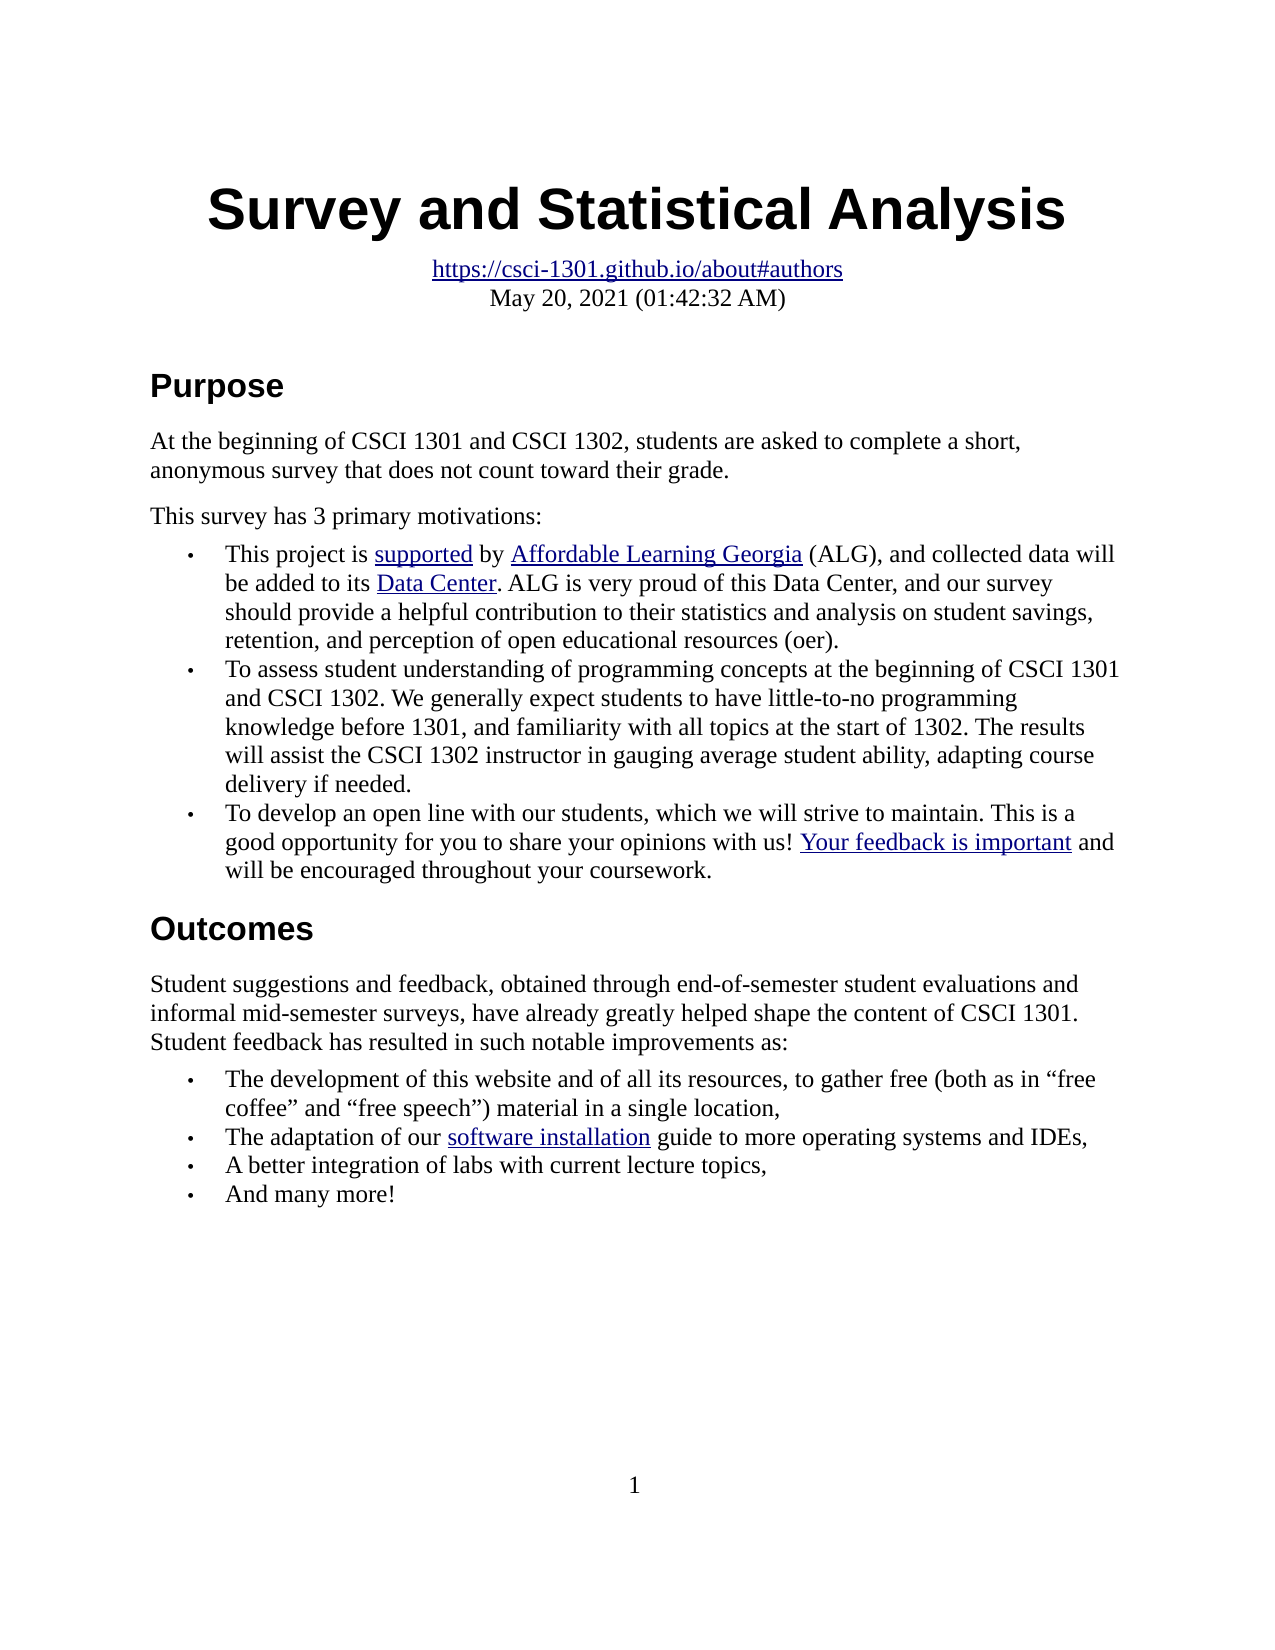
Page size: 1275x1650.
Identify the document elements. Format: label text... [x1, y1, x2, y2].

text This survey has 3 primary motivations: [150, 501, 1125, 530]
text https://csci-1301.github.io/about#authors [150, 254, 1125, 283]
subtitle Outcomes [150, 909, 1125, 948]
list The development of this website and of all its resources, to gather free (both as in “free coffee” and “free speech”) material in a single location, [187, 1064, 1125, 1122]
list The adaptation of our software installation guide to more operating systems and IDEs, [187, 1122, 1125, 1151]
list To develop an open line with our students, which we will strive to maintain. This is a good opportunity for you to share your opinions with us! Your feedback is important and will be encouraged throughout your coursework. [187, 798, 1125, 884]
text At the beginning of CSCI 1301 and CSCI 1302, students are asked to complete a short, anonymous survey that does not count toward their grade. [150, 426, 1125, 483]
text May 20, 2021 (01:42:32 AM) [150, 283, 1125, 312]
list And many more! [187, 1179, 1125, 1208]
title Survey and Statistical Analysis [150, 175, 1125, 242]
list A better integration of labs with current lecture topics, [187, 1151, 1125, 1179]
list To assess student understanding of programming concepts at the beginning of CSCI 1301 and CSCI 1302. We generally expect students to have little-to-no programming knowledge before 1301, and familiarity with all topics at the start of 1302. The results will assist the CSCI 1302 instructor in gauging average student ability, adapting course delivery if needed. [187, 654, 1125, 798]
list This project is supported by Affordable Learning Georgia (ALG), and collected data will be added to its Data Center. ALG is very proud of this Data Center, and our survey should provide a helpful contribution to their statistics and analysis on student savings, retention, and perception of open educational resources (oer). [187, 539, 1125, 654]
text Student suggestions and feedback, obtained through end-of-semester student evaluations and informal mid-semester surveys, have already greatly helped shape the content of CSCI 1301. Student feedback has resulted in such notable improvements as: [150, 969, 1125, 1055]
subtitle Purpose [150, 366, 1125, 404]
